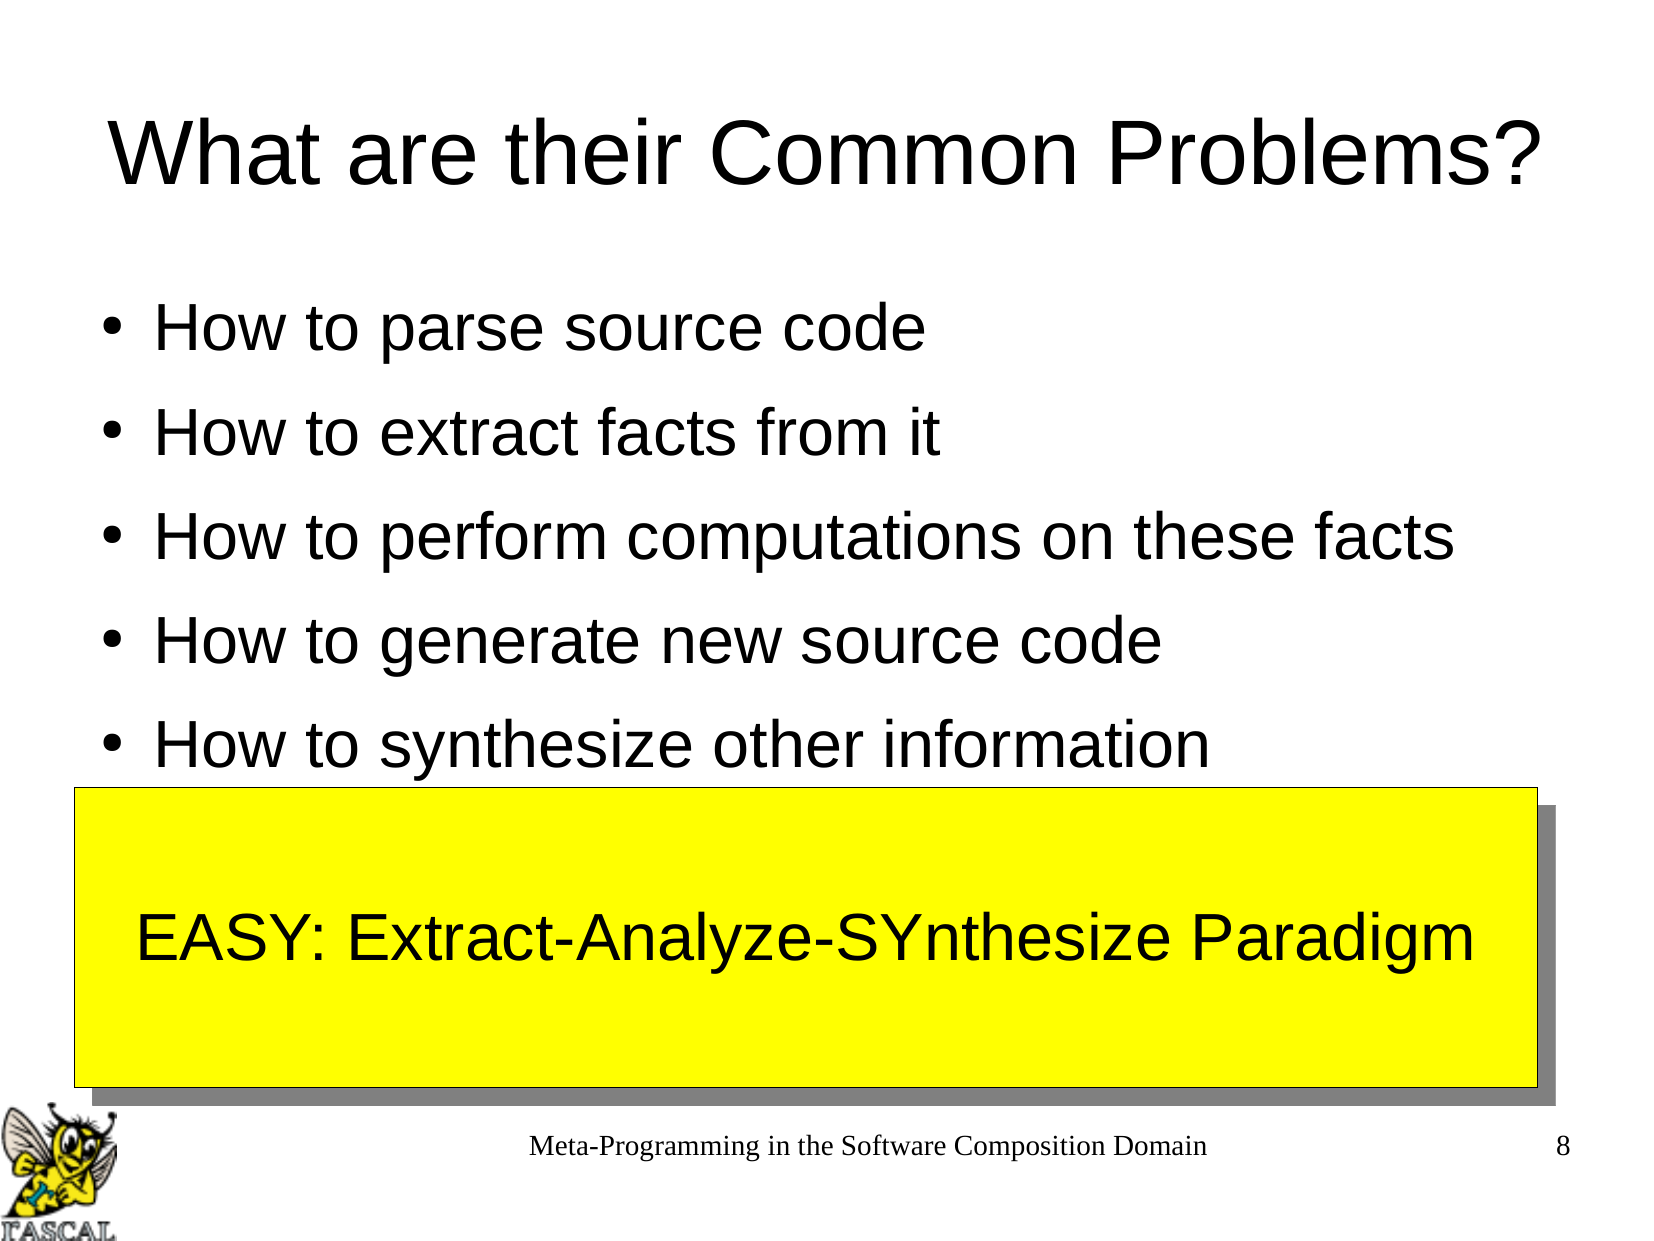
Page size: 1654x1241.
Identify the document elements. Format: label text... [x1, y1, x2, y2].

text_box EASY: Extract-Analyze-SYnthesize Paradigm [74, 787, 1538, 1088]
list How to parse source code How to extract facts from it How to perform computations on these facts How to generate new source code How to synthesize other information [82, 290, 1571, 1109]
picture [0, 1102, 117, 1241]
title What are their Common Problems? [82, 49, 1571, 257]
